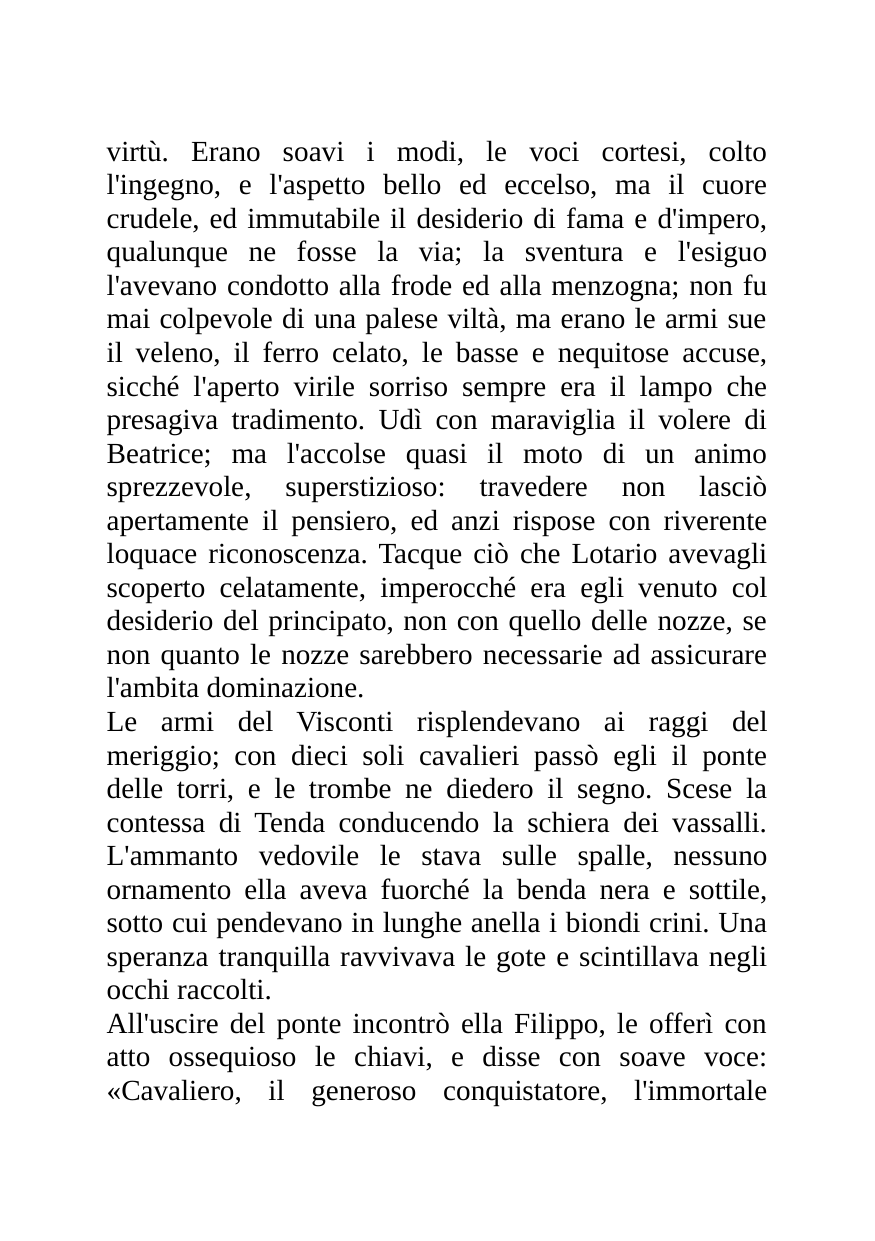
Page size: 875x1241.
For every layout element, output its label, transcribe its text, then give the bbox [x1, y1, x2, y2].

text virtù. Erano soavi i modi, le voci cortesi, colto l'ingegno, e l'aspetto bello ed eccelso, ma il cuore crudele, ed immutabile il desiderio di fama e d'impero, qualunque ne fosse la via; la sventura e l'esiguo l'avevano condotto alla frode ed alla menzogna; non fu mai colpevole di una palese viltà, ma erano le armi sue il veleno, il ferro celato, le basse e nequitose accuse, sicché l'aperto virile sorriso sempre era il lampo che presagiva tradimento. Udì con maraviglia il volere di Beatrice; ma l'accolse quasi il moto di un animo sprezzevole, superstizioso: travedere non lasciò apertamente il pensiero, ed anzi rispose con riverente loquace riconoscenza. Tacque ciò che Lotario avevagli scoperto celatamente, imperocché era egli venuto col desiderio del principato, non con quello delle nozze, se non quanto le nozze sarebbero necessarie ad assicurare l'ambita dominazione. [106, 134, 768, 704]
text Le armi del Visconti risplendevano ai raggi del meriggio; con dieci soli cavalieri passò egli il ponte delle torri, e le trombe ne diedero il segno. Scese la contessa di Tenda conducendo la schiera dei vassalli. L'ammanto vedovile le stava sulle spalle, nessuno ornamento ella aveva fuorché la benda nera e sottile, sotto cui pendevano in lunghe anella i biondi crini. Una speranza tranquilla ravvivava le gote e scintillava negli occhi raccolti. [106, 704, 768, 1006]
text All'uscire del ponte incontrò ella Filippo, le offerì con atto ossequioso le chiavi, e disse con soave voce: «Cavaliero, il generoso conquistatore, l'immortale [106, 1006, 768, 1107]
